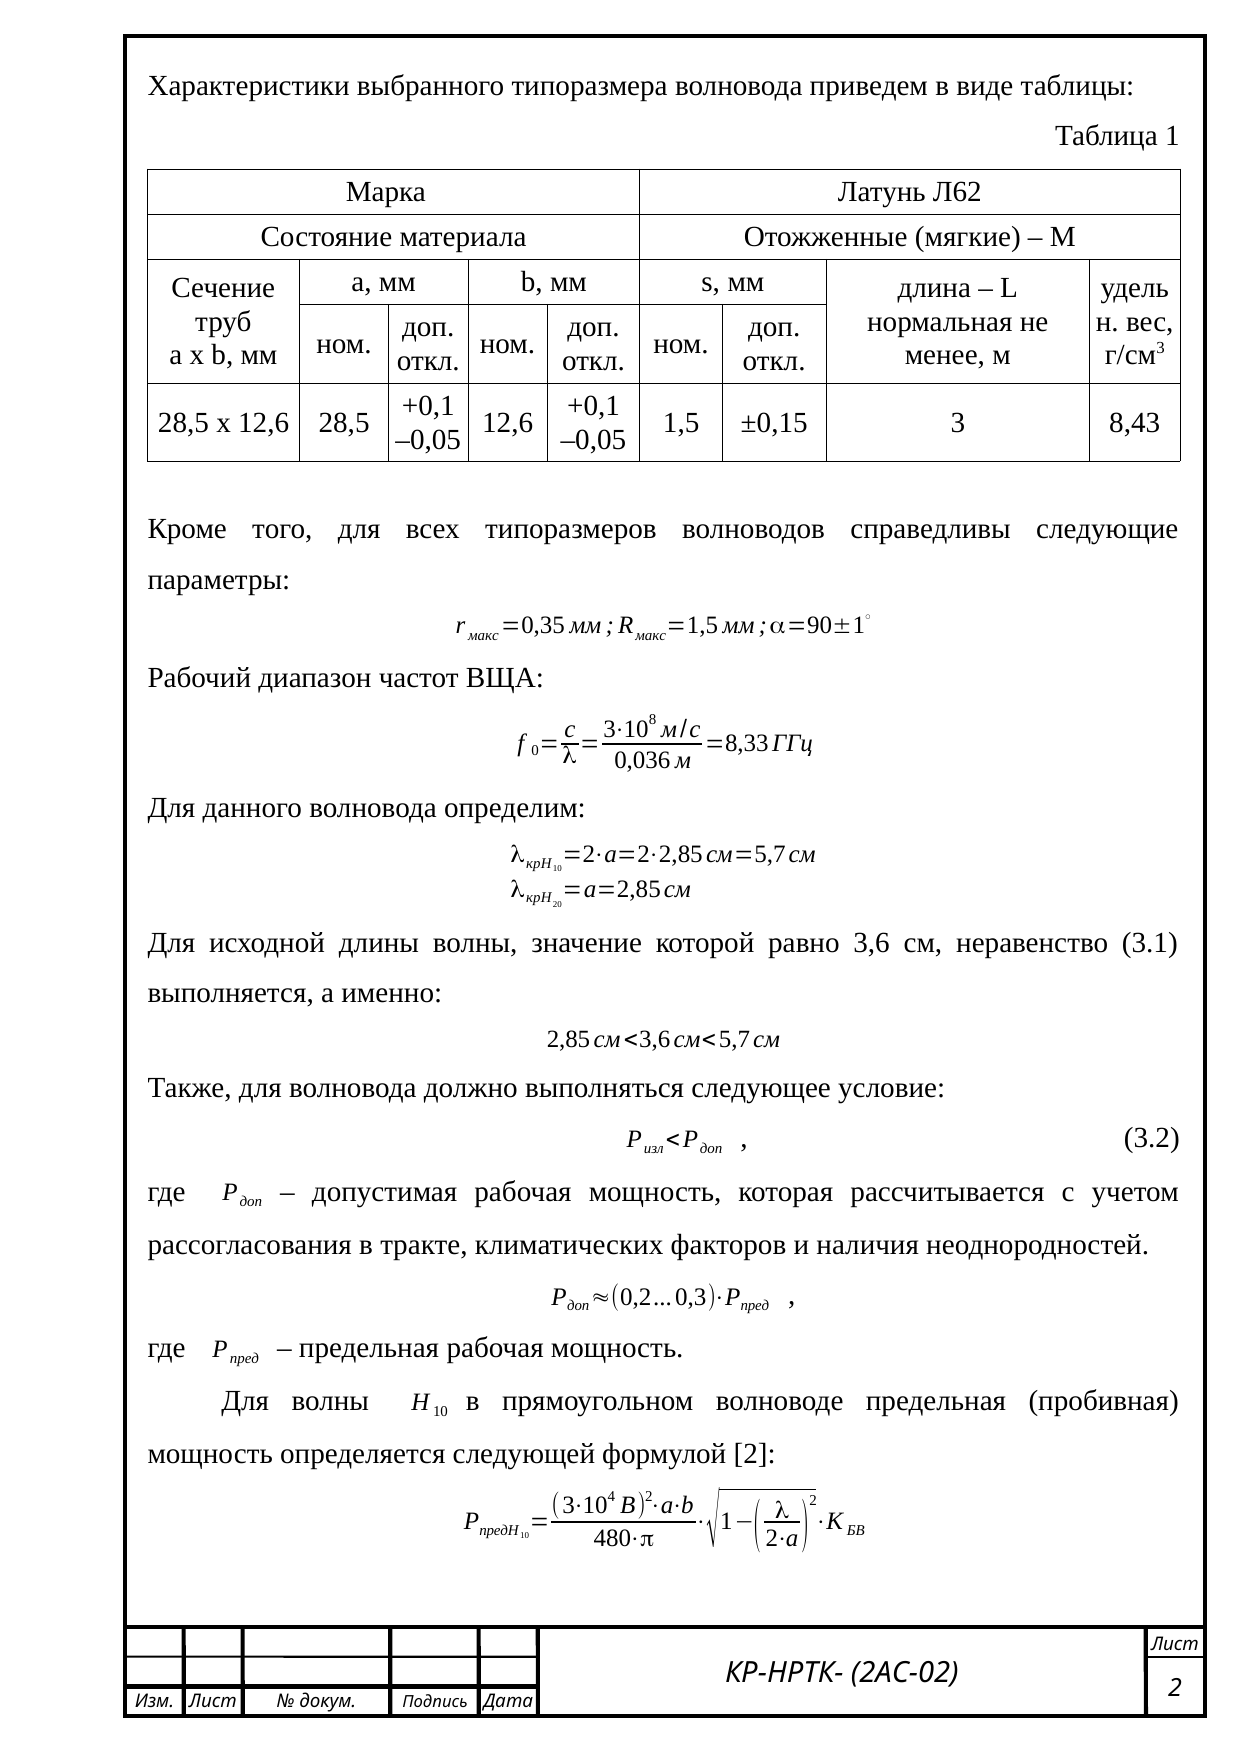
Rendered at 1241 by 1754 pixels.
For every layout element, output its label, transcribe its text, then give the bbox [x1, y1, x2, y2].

text где – предельная рабочая мощность. [147, 1330, 1179, 1367]
table_cell a, мм [300, 260, 468, 304]
table_cell 12,6 [469, 384, 547, 461]
text , (3.2) [147, 1121, 1179, 1157]
table_cell длина – L нормальная не менее, м [827, 260, 1089, 382]
table_header Марка [148, 170, 639, 213]
text Для исходной длины волны, значение которой равно 3,6 см, неравенство (3.1) выполняется, а именно: [147, 925, 1179, 1009]
table_cell Сечение труб a x b, мм [148, 260, 299, 382]
table_cell Отожженные (мягкие) – М [640, 215, 1180, 259]
table_cell удельн. вес, г/см3 [1090, 260, 1180, 382]
table_cell доп. откл. [723, 305, 826, 382]
table_cell доп. откл. [389, 305, 468, 382]
text Кроме того, для всех типоразмеров волноводов справедливы следующие параметры: [147, 511, 1179, 595]
table_cell Состояние материала [148, 215, 639, 259]
text Для волны в прямоугольном волноводе предельная (пробивная) мощность определяется следующей формулой [2]: [147, 1383, 1179, 1470]
table_cell ±0,15 [723, 384, 826, 461]
text Также, для волновода должно выполняться следующее условие: [147, 1070, 1179, 1104]
text где – допустимая рабочая мощность, которая рассчитывается с учетом рассогласования в тракте, климатических факторов и наличия неоднородностей. [147, 1174, 1179, 1260]
table_cell 1,5 [640, 384, 722, 461]
text Характеристики выбранного типоразмера волновода приведем в виде таблицы: [147, 68, 1179, 101]
table_cell 28,5 х 12,6 [148, 384, 299, 461]
table_cell b, мм [469, 260, 639, 304]
table_cell ном. [640, 305, 722, 382]
text , [147, 1277, 1179, 1314]
text Для данного волновода определим: [147, 790, 1179, 823]
table_cell 3 [827, 384, 1089, 461]
table_cell +0,1 –0,05 [548, 384, 639, 461]
table_cell +0,1 –0,05 [389, 384, 468, 461]
table_cell 28,5 [300, 384, 388, 461]
table_cell 8,43 [1090, 384, 1180, 461]
table_cell ном. [469, 305, 547, 382]
table_cell ном. [300, 305, 388, 382]
table_header Латунь Л62 [640, 170, 1180, 213]
table_cell доп. откл. [548, 305, 639, 382]
text Рабочий диапазон частот ВЩА: [147, 660, 1179, 694]
table_cell s, мм [640, 260, 826, 304]
text Таблица 1 [147, 118, 1179, 152]
